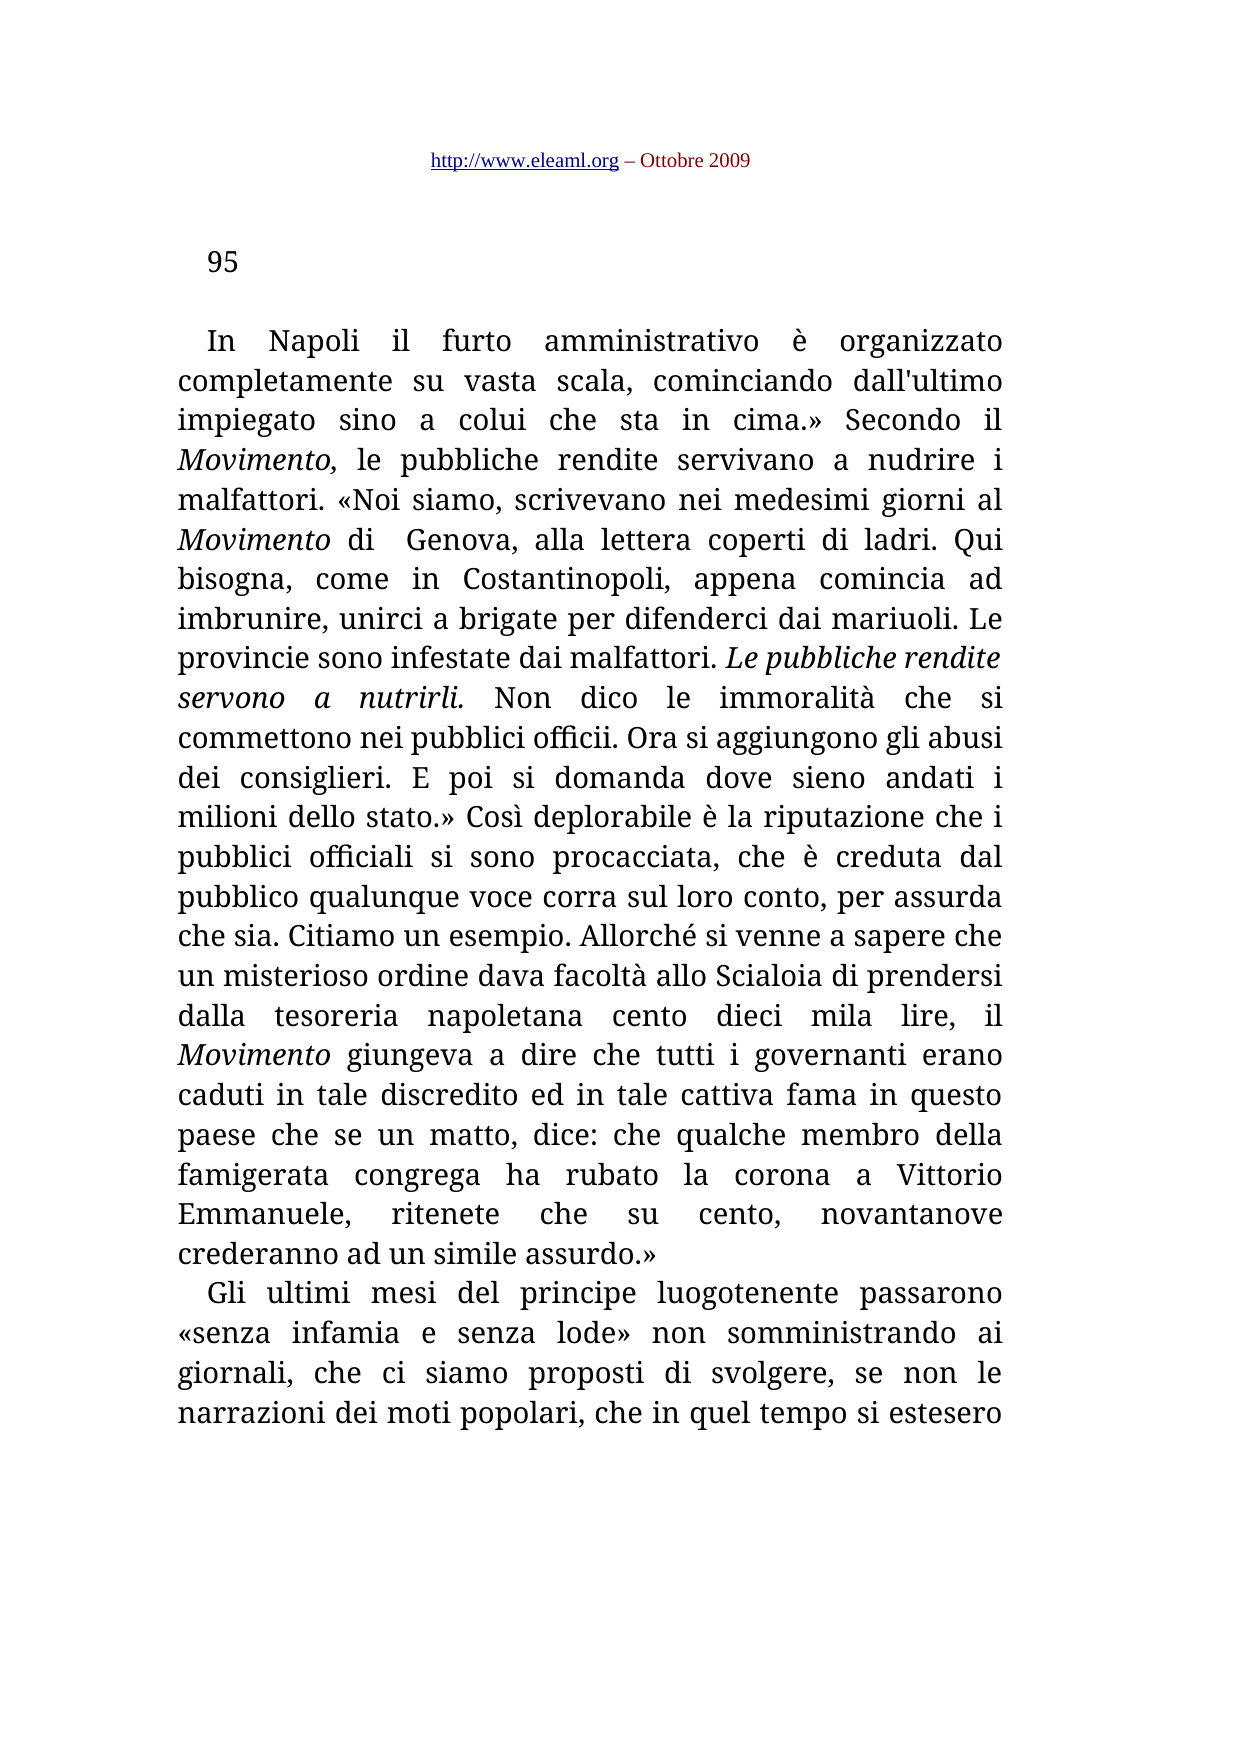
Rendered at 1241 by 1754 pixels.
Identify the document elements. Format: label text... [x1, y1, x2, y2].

text Gli ultimi mesi del principe luogotenente passarono «senza infamia e senza lode» non somministrando ai giornali, che ci siamo proposti di svolgere, se non le narrazioni dei moti popolari, che in quel tempo si estesero [177, 1273, 1004, 1432]
text In Napoli il furto amministrativo è organizzato completamente su vasta scala, cominciando dall'ultimo impiegato sino a colui che sta in cima.» Secondo il Movimento, le pubbliche rendite servivano a nudrire i malfattori. «Noi siamo, scrivevano nei medesimi giorni al Movimento di Genova, alla lettera coperti di ladri. Qui bisogna, come in Costantinopoli, appena comincia ad imbrunire, unirci a brigate per difenderci dai mariuoli. Le provincie sono infestate dai malfattori. Le pubbliche rendite servono a nutrirli. Non dico le immoralità che si commettono nei pubblici officii. Ora si aggiungono gli abusi dei consiglieri. E poi si domanda dove sieno andati i milioni dello stato.» Così deplorabile è la riputazione che i pubblici officiali si sono procacciata, che è creduta dal pubblico qualunque voce corra sul loro conto, per assurda che sia. Citiamo un esempio. Allorché si venne a sapere che un misterioso ordine dava facoltà allo Scialoia di prendersi dalla tesoreria napoletana cento dieci mila lire, il Movimento giungeva a dire che tutti i governanti erano caduti in tale discredito ed in tale cattiva fama in questo paese che se un matto, dice: che qualche membro della famigerata congrega ha rubato la corona a Vittorio Emmanuele, ritenete che su cento, novantanove crederanno ad un simile assurdo.» [177, 320, 1004, 1273]
text 95 [177, 241, 1004, 281]
